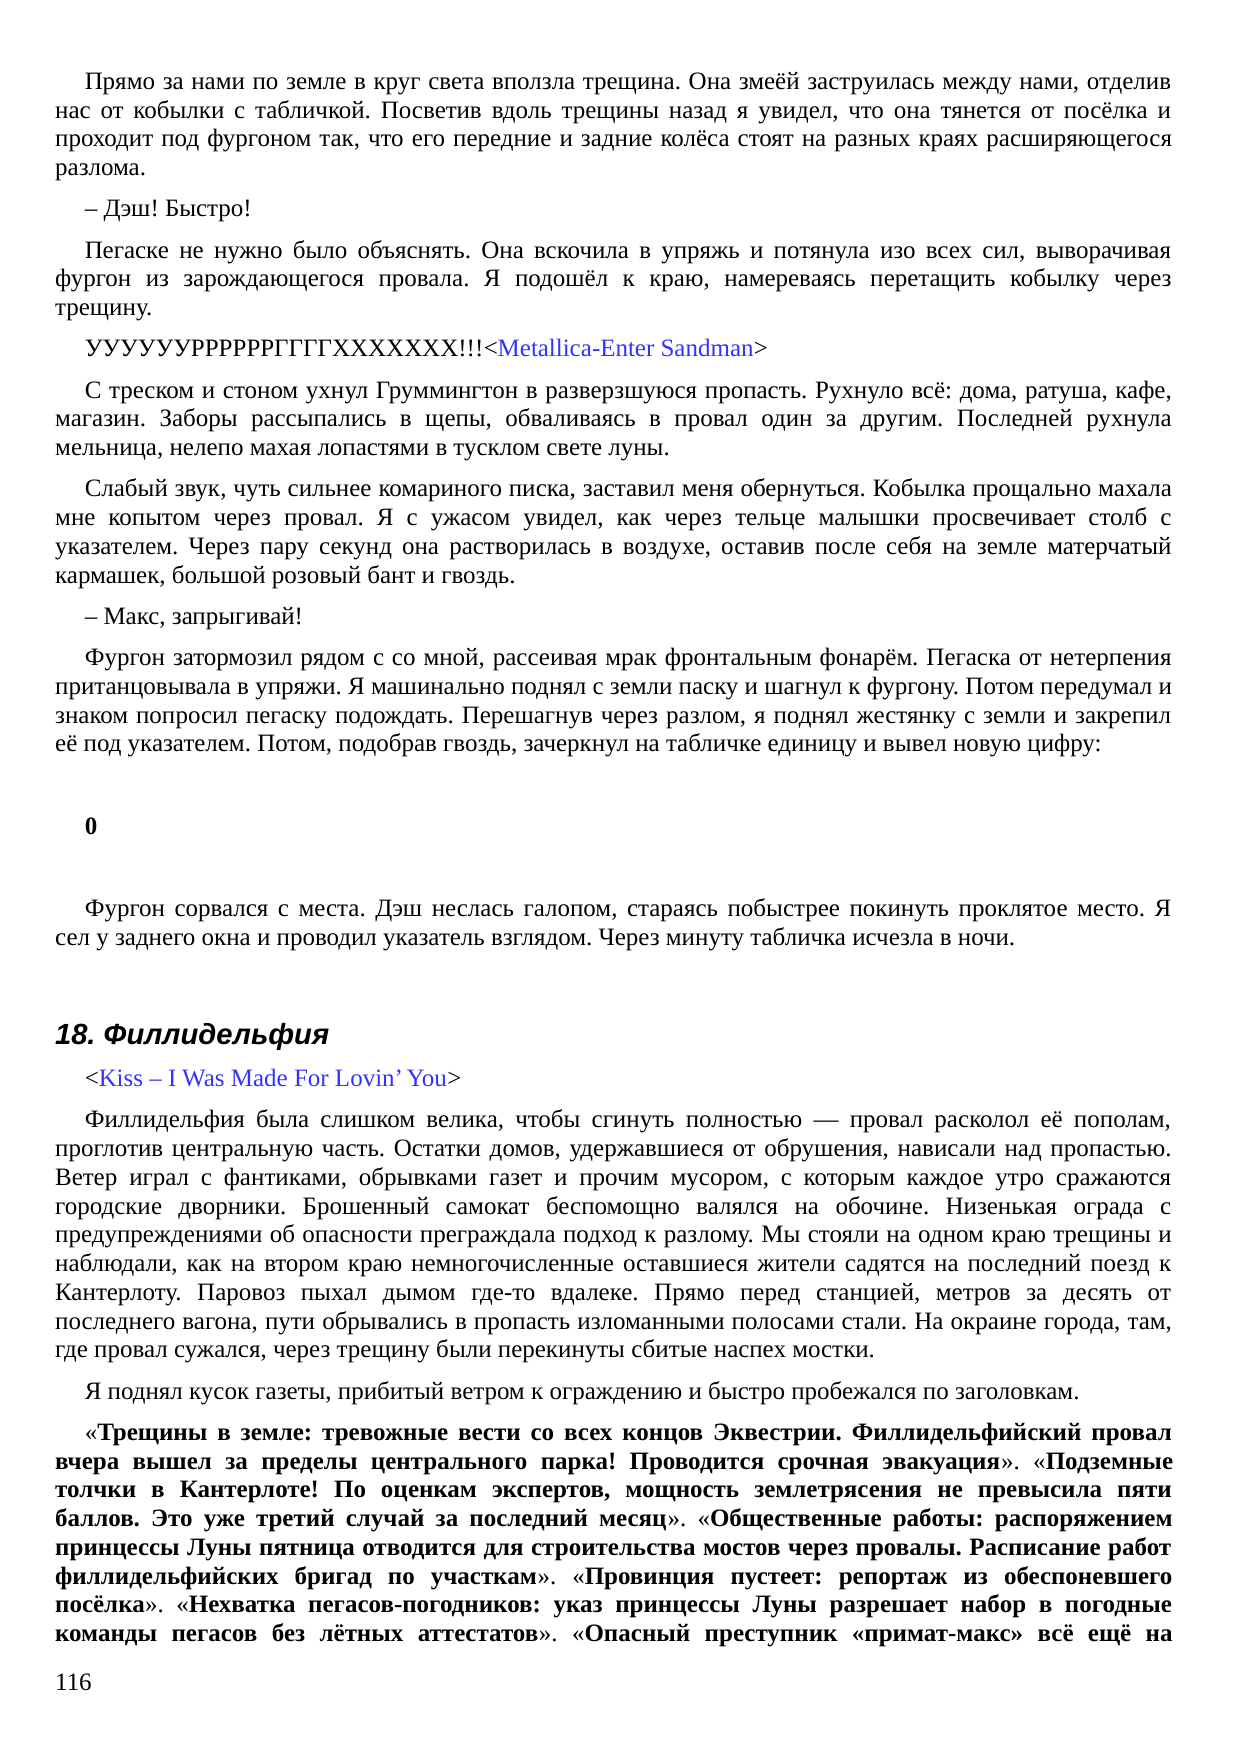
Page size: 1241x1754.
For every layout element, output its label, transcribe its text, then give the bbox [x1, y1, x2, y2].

text С треском и стоном ухнул Груммингтон в разверзшуюся пропасть. Рухнуло всё: дома, ратуша, кафе, магазин. Заборы рассыпались в щепы, обваливаясь в провал один за другим. Последней рухнула мельница, нелепо махая лопастями в тусклом свете луны. [55, 375, 1173, 461]
text Я поднял кусок газеты, прибитый ветром к ограждению и быстро пробежался по заголовкам. [55, 1376, 1173, 1404]
text Прямо за нами по земле в круг света вползла трещина. Она змеёй заструилась между нами, отделив нас от кобылки с табличкой. Посветив вдоль трещины назад я увидел, что она тянется от посёлка и проходит под фургоном так, что его передние и задние колёса стоят на разных краях расширяющегося разлома. [55, 66, 1173, 181]
subtitle 18. Филлидельфия [55, 1017, 1173, 1051]
text Фургон сорвался с места. Дэш неслась галопом, стараясь побыстрее покинуть проклятое место. Я сел у заднего окна и проводил указатель взглядом. Через минуту табличка исчезла в ночи. [55, 893, 1173, 951]
text <Kiss – I Was Made For Lovin’ You> [55, 1063, 1173, 1092]
text Слабый звук, чуть сильнее комариного писка, заставил меня обернуться. Кобылка прощально махала мне копытом через провал. Я с ужасом увидел, как через тельце малышки просвечивает столб с указателем. Через пару секунд она растворилась в воздухе, оставив после себя на земле матерчатый кармашек, большой розовый бант и гвоздь. [55, 473, 1173, 588]
text УУУУУУРРРРРРГГГГХХХХХХХ!!!<Metallica-Enter Sandman> [55, 333, 1173, 362]
text «Трещины в земле: тревожные вести со всех концов Эквестрии. Филлидельфийский провал вчера вышел за пределы центрального парка! Проводится срочная эвакуация». «Подземные толчки в Кантерлоте! По оценкам экспертов, мощность землетрясения не превысила пяти баллов. Это уже третий случай за последний месяц». «Общественные работы: распоряжением принцессы Луны пятница отводится для строительства мостов через провалы. Расписание работ филлидельфийских бригад по участкам». «Провинция пустеет: репортаж из обеспоневшего посёлка». «Нехватка пегасов-погодников: указ принцессы Луны разрешает набор в погодные команды пегасов без лётных аттестатов». «Опасный преступник «примат-макс» всё ещё на [55, 1417, 1173, 1647]
text 0 [55, 811, 1173, 840]
text Филлидельфия была слишком велика, чтобы сгинуть полностью — провал расколол её пополам, проглотив центральную часть. Остатки домов, удержавшиеся от обрушения, нависали над пропастью. Ветер играл с фантиками, обрывками газет и прочим мусором, с которым каждое утро сражаются городские дворники. Брошенный самокат беспомощно валялся на обочине. Низенькая ограда с предупреждениями об опасности преграждала подход к разлому. Мы стояли на одном краю трещины и наблюдали, как на втором краю немногочисленные оставшиеся жители садятся на последний поезд к Кантерлоту. Паровоз пыхал дымом где-то вдалеке. Прямо перед станцией, метров за десять от последнего вагона, пути обрывались в пропасть изломанными полосами стали. На окраине города, там, где провал сужался, через трещину были перекинуты сбитые наспех мостки. [55, 1104, 1173, 1363]
text – Дэш! Быстро! [55, 193, 1173, 222]
text Фургон затормозил рядом с со мной, рассеивая мрак фронтальным фонарём. Пегаска от нетерпения пританцовывала в упряжи. Я машинально поднял с земли паску и шагнул к фургону. Потом передумал и знаком попросил пегаску подождать. Перешагнув через разлом, я поднял жестянку с земли и закрепил её под указателем. Потом, подобрав гвоздь, зачеркнул на табличке единицу и вывел новую цифру: [55, 642, 1173, 757]
text Пегаске не нужно было объяснять. Она вскочила в упряжь и потянула изо всех сил, выворачивая фургон из зарождающегося провала. Я подошёл к краю, намереваясь перетащить кобылку через трещину. [55, 235, 1173, 321]
text – Макс, запрыгивай! [55, 601, 1173, 630]
